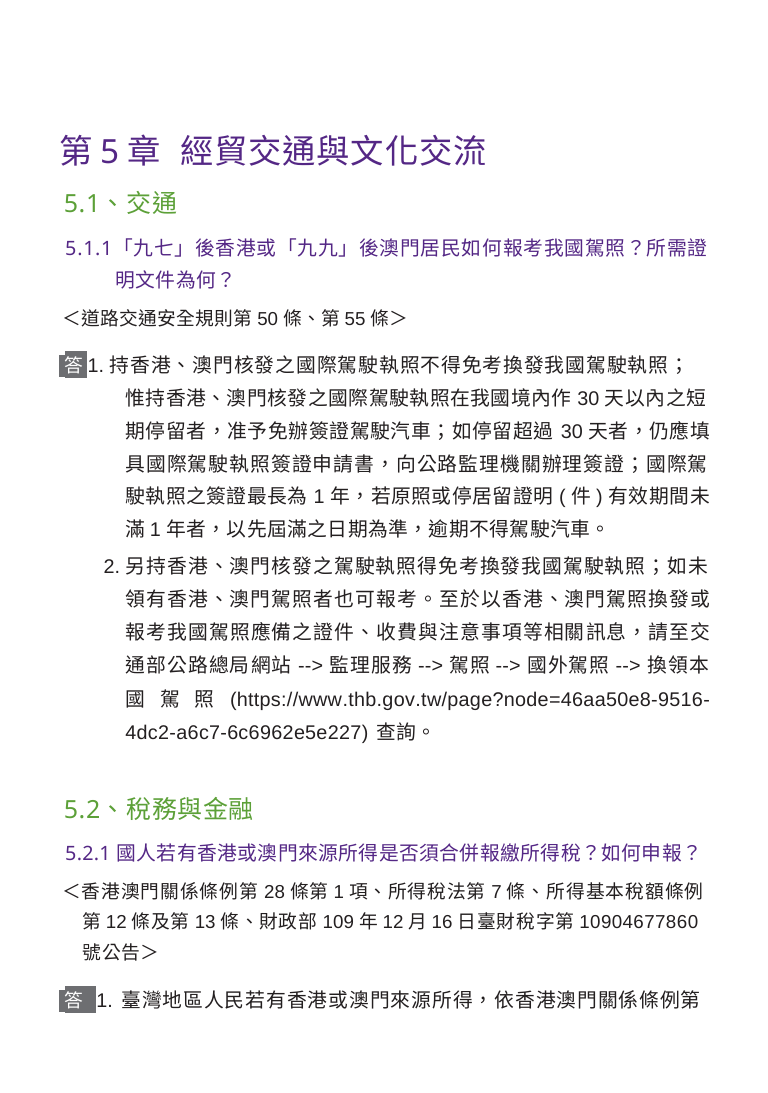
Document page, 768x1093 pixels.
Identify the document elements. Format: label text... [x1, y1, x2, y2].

text 第 12 條及第 13 條、財政部 109 年 12 月 16 日臺財稅字第 10904677860 [83, 907, 723, 934]
text ＜香港澳門關係條例第 28 條第 1 項、所得稅法第 7 條、所得基本稅額條例 [62, 877, 723, 904]
subtitle 5.2、稅務與金融 [63, 789, 723, 825]
text 5.2.1 國人若有香港或澳門來源所得是否須合併報繳所得稅？如何申報？ [65, 838, 723, 867]
text 答 1. 持香港、澳門核發之國際駕駛執照不得免考換發我國駕駛執照； 惟持香港、澳門核發之國際駕駛執照在我國境內作 30 天以內之短 [59, 350, 711, 411]
text 5.1.1「九七」後香港或「九九」後澳門居民如何報考我國駕照？所需證 明文件為何？ [65, 232, 723, 293]
text 期停留者，准予免辦簽證駕駛汽車；如停留超過 30 天者，仍應填 具國際駕駛執照簽證申請書，向公路監理機關辦理簽證；國際駕 駛執照之簽證最長為 1 年，若原照或停居留證明 ( 件 ) 有效期間未 滿 1 年者，以先屆滿之日期為準，逾期不得駕駛汽車。 [125, 415, 710, 542]
text 答 1. 臺灣地區人民若有香港或澳門來源所得，依香港澳門關係條例第 [59, 984, 723, 1013]
subtitle 第 5 章 經貿交通與文化交流 [59, 128, 723, 172]
text 2. 另持香港、澳門核發之駕駛執照得免考換發我國駕駛執照；如未 領有香港、澳門駕照者也可報考。至於以香港、澳門駕照換發或 報考我國駕照應備之證件、收費與注意事項等相關訊息，請至交 通部公路總局網站 --> 監理服務 --> 駕照 --> 國外駕照 --> 換領本 國 駕 照 (https://www.thb.gov.tw/page?node=46aa50e8-9516- 4dc2-a6c7-6c6962e5e227) 查詢。 [103, 550, 710, 745]
subtitle 5.1、交通 [63, 183, 723, 219]
text ＜道路交通安全規則第 50 條、第 55 條＞ [62, 304, 723, 331]
text 號公告＞ [83, 938, 723, 965]
